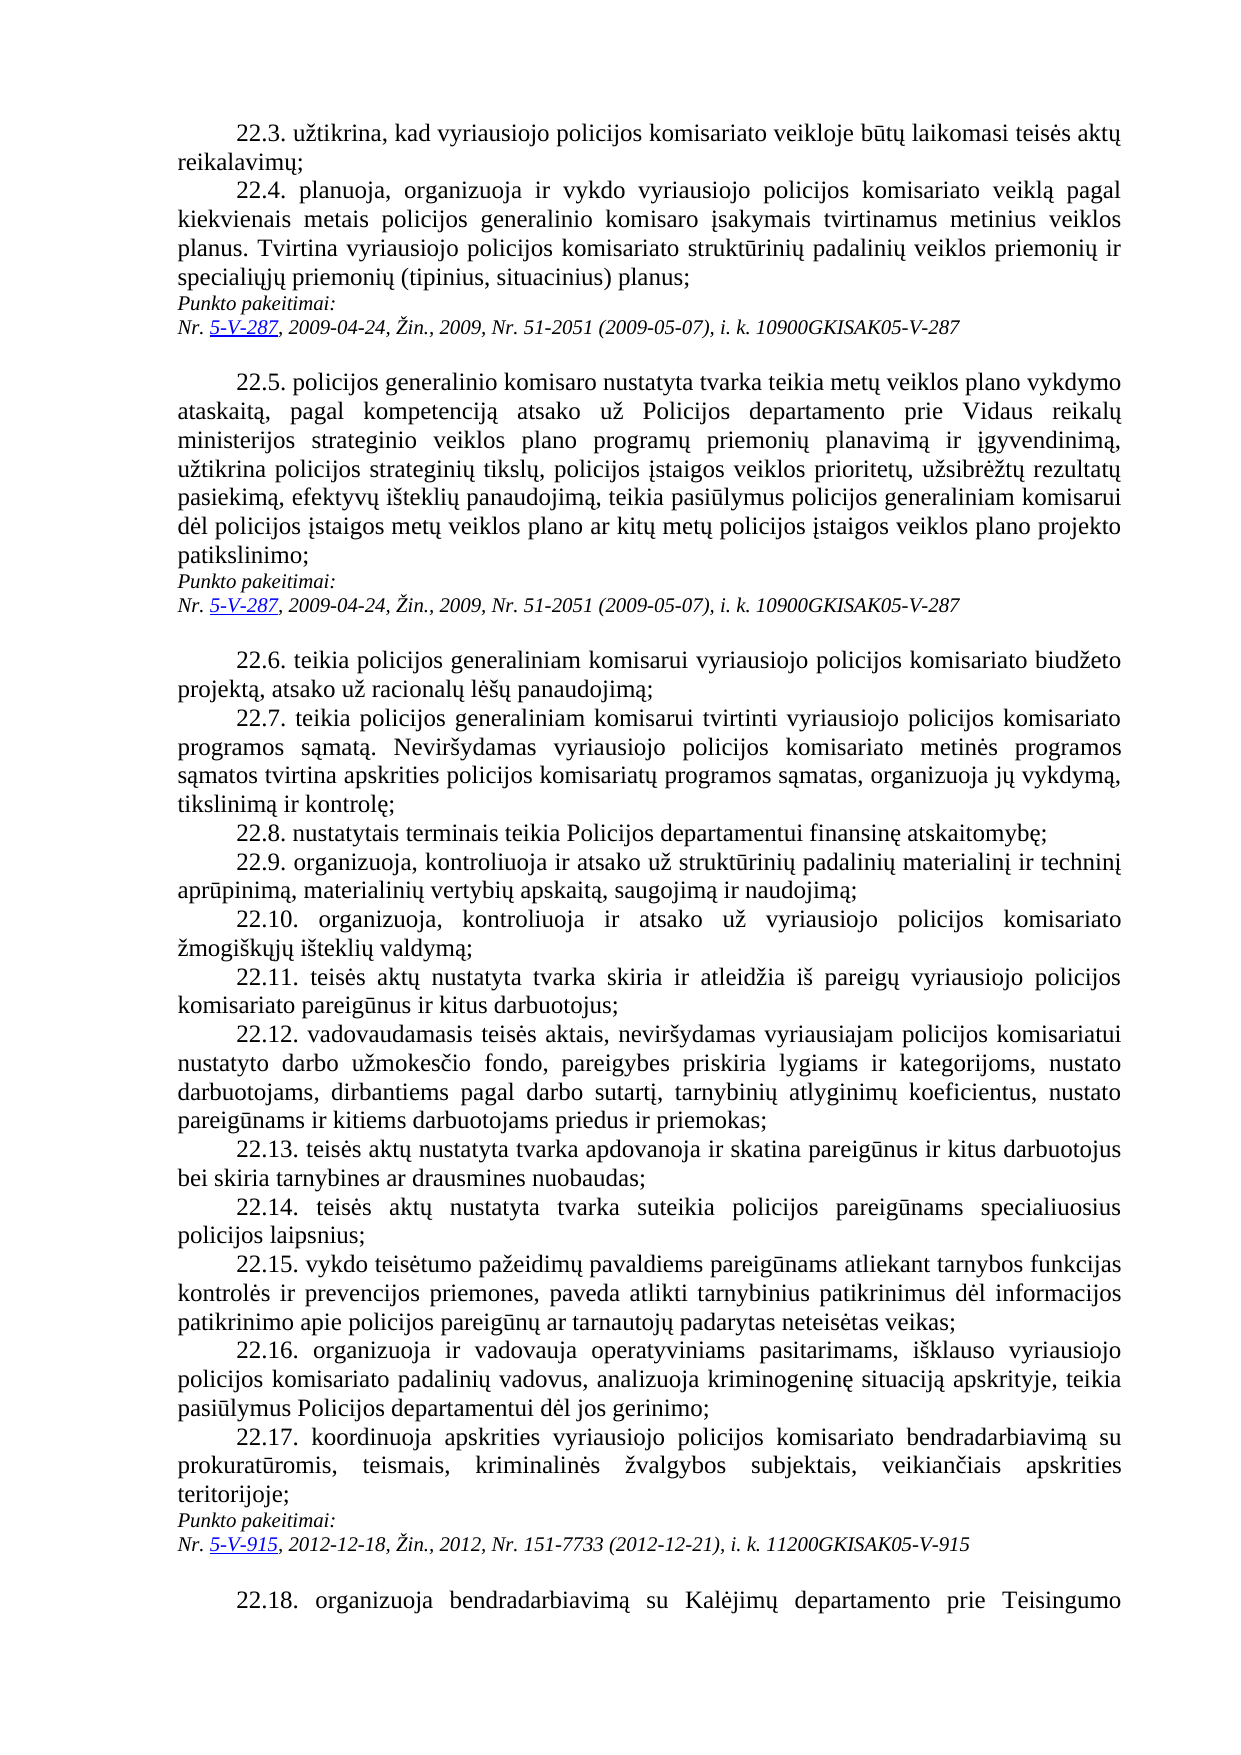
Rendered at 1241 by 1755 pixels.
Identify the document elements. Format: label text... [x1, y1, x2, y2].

text 22.16. organizuoja ir vadovauja operatyviniams pasitarimams, išklauso vyriausiojo policijos komisariato padalinių vadovus, analizuoja kriminogeninę situaciją apskrityje, teikia pasiūlymus Policijos departamentui dėl jos gerinimo; [177, 1336, 1122, 1422]
text 22.11. teisės aktų nustatyta tvarka skiria ir atleidžia iš pareigų vyriausiojo policijos komisariato pareigūnus ir kitus darbuotojus; [177, 962, 1122, 1019]
text 22.7. teikia policijos generaliniam komisarui tvirtinti vyriausiojo policijos komisariato programos sąmatą. Neviršydamas vyriausiojo policijos komisariato metinės programos sąmatos tvirtina apskrities policijos komisariatų programos sąmatas, organizuoja jų vykdymą, tikslinimą ir kontrolę; [177, 703, 1122, 818]
text 22.9. organizuoja, kontroliuoja ir atsako už struktūrinių padalinių materialinį ir techninį aprūpinimą, materialinių vertybių apskaitą, saugojimą ir naudojimą; [177, 847, 1122, 904]
text 22.8. nustatytais terminais teikia Policijos departamentui finansinę atskaitomybę; [177, 818, 1122, 847]
text Nr. 5-V-915, 2012-12-18, Žin., 2012, Nr. 151-7733 (2012-12-21), i. k. 11200GKISAK05-V-915 [177, 1532, 1122, 1556]
text 22.14. teisės aktų nustatyta tvarka suteikia policijos pareigūnams specialiuosius policijos laipsnius; [177, 1192, 1122, 1249]
text 22.17. koordinuoja apskrities vyriausiojo policijos komisariato bendradarbiavimą su prokuratūromis, teismais, kriminalinės žvalgybos subjektais, veikiančiais apskrities teritorijoje; [177, 1422, 1122, 1508]
text 22.15. vykdo teisėtumo pažeidimų pavaldiems pareigūnams atliekant tarnybos funkcijas kontrolės ir prevencijos priemones, paveda atlikti tarnybinius patikrinimus dėl informacijos patikrinimo apie policijos pareigūnų ar tarnautojų padarytas neteisėtas veikas; [177, 1249, 1122, 1336]
text Punkto pakeitimai: [177, 569, 1122, 593]
text 22.10. organizuoja, kontroliuoja ir atsako už vyriausiojo policijos komisariato žmogiškųjų išteklių valdymą; [177, 904, 1122, 962]
text 22.5. policijos generalinio komisaro nustatyta tvarka teikia metų veiklos plano vykdymo ataskaitą, pagal kompetenciją atsako už Policijos departamento prie Vidaus reikalų ministerijos strateginio veiklos plano programų priemonių planavimą ir įgyvendinimą, užtikrina policijos strateginių tikslų, policijos įstaigos veiklos prioritetų, užsibrėžtų rezultatų pasiekimą, efektyvų išteklių panaudojimą, teikia pasiūlymus policijos generaliniam komisarui dėl policijos įstaigos metų veiklos plano ar kitų metų policijos įstaigos veiklos plano projekto patikslinimo; [177, 367, 1122, 569]
text 22.18. organizuoja bendradarbiavimą su Kalėjimų departamento prie Teisingumo [177, 1585, 1122, 1614]
text 22.12. vadovaudamasis teisės aktais, neviršydamas vyriausiajam policijos komisariatui nustatyto darbo užmokesčio fondo, pareigybes priskiria lygiams ir kategorijoms, nustato darbuotojams, dirbantiems pagal darbo sutartį, tarnybinių atlyginimų koeficientus, nustato pareigūnams ir kitiems darbuotojams priedus ir priemokas; [177, 1019, 1122, 1134]
text Punkto pakeitimai: [177, 291, 1122, 315]
text 22.3. užtikrina, kad vyriausiojo policijos komisariato veikloje būtų laikomasi teisės aktų reikalavimų; [177, 118, 1122, 176]
text Nr. 5-V-287, 2009-04-24, Žin., 2009, Nr. 51-2051 (2009-05-07), i. k. 10900GKISAK05-V-287 [177, 593, 1122, 617]
text 22.4. planuoja, organizuoja ir vykdo vyriausiojo policijos komisariato veiklą pagal kiekvienais metais policijos generalinio komisaro įsakymais tvirtinamus metinius veiklos planus. Tvirtina vyriausiojo policijos komisariato struktūrinių padalinių veiklos priemonių ir specialiųjų priemonių (tipinius, situacinius) planus; [177, 176, 1122, 291]
text Punkto pakeitimai: [177, 1508, 1122, 1532]
text 22.13. teisės aktų nustatyta tvarka apdovanoja ir skatina pareigūnus ir kitus darbuotojus bei skiria tarnybines ar drausmines nuobaudas; [177, 1134, 1122, 1192]
text Nr. 5-V-287, 2009-04-24, Žin., 2009, Nr. 51-2051 (2009-05-07), i. k. 10900GKISAK05-V-287 [177, 315, 1122, 339]
text 22.6. teikia policijos generaliniam komisarui vyriausiojo policijos komisariato biudžeto projektą, atsako už racionalų lėšų panaudojimą; [177, 646, 1122, 703]
